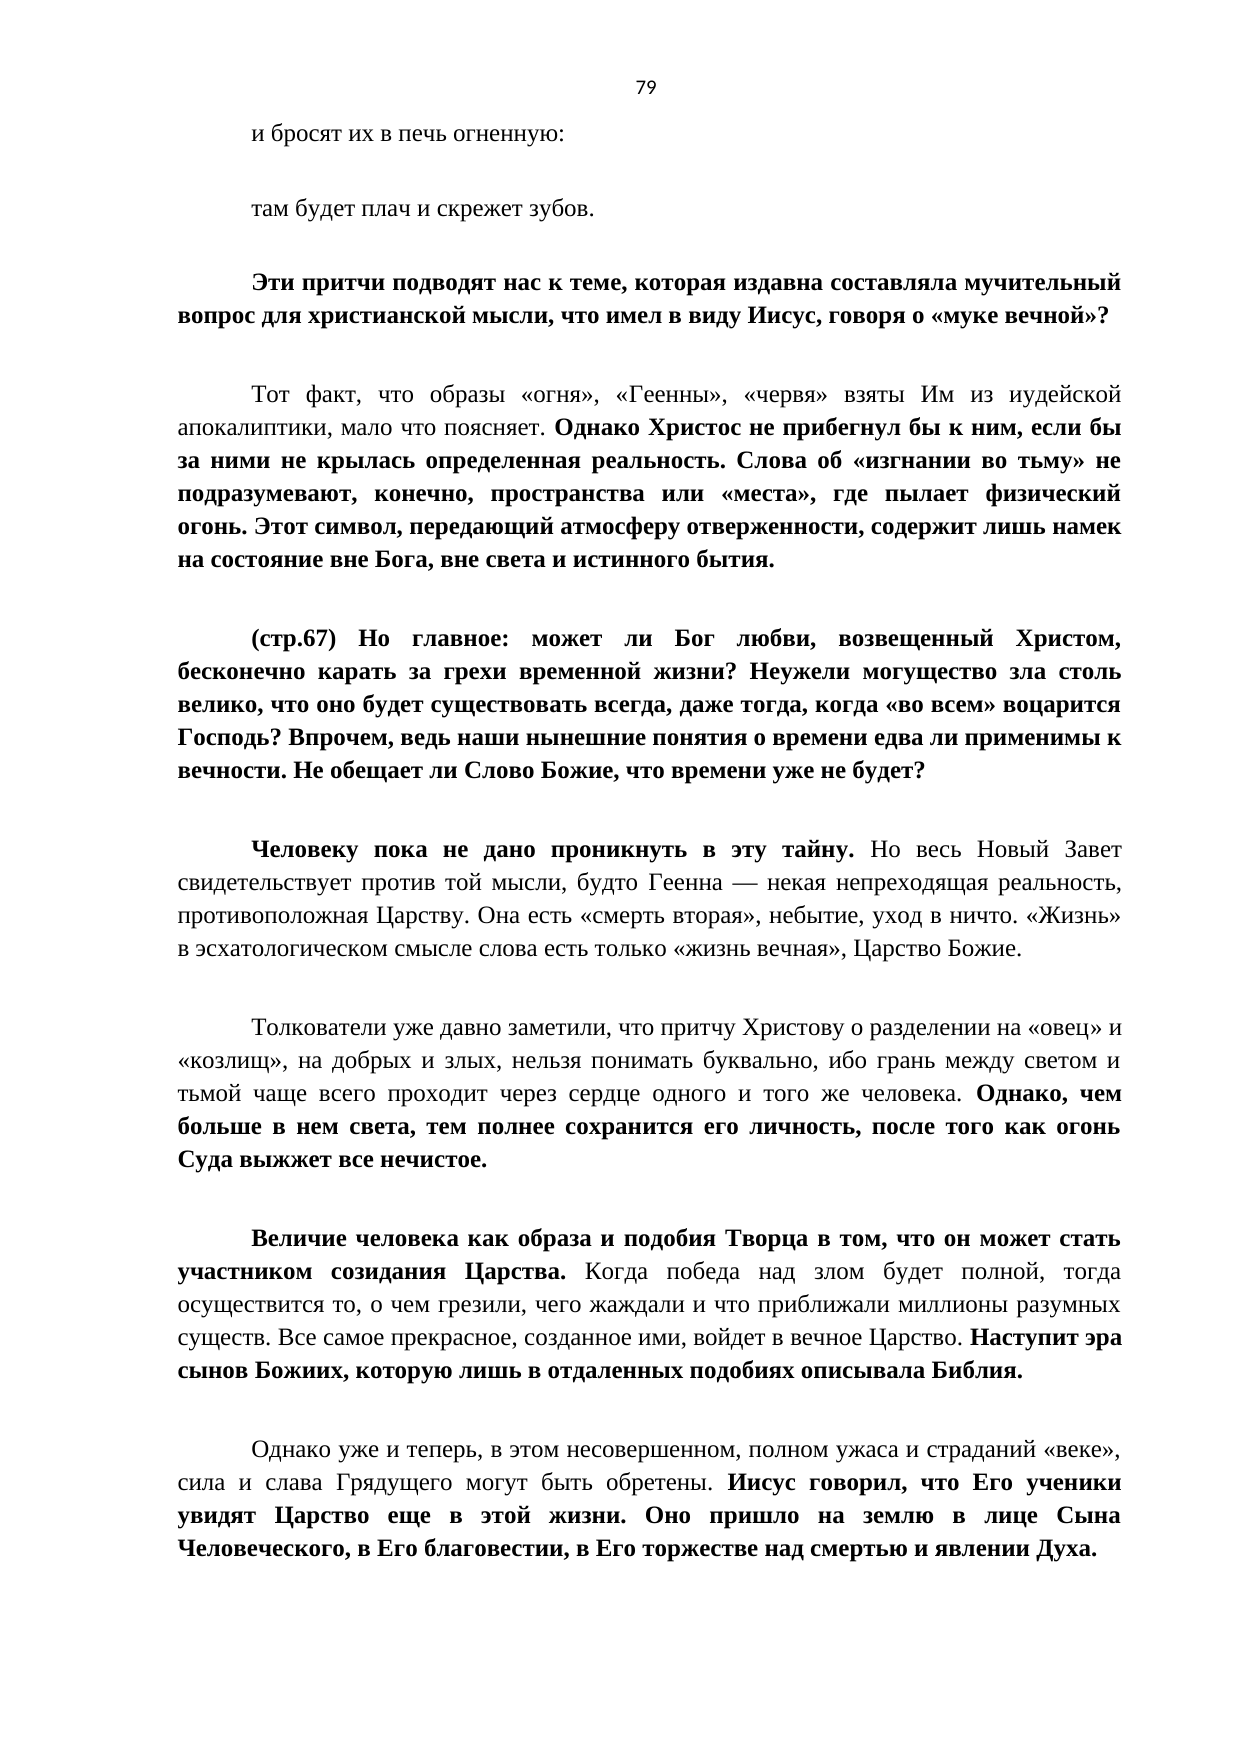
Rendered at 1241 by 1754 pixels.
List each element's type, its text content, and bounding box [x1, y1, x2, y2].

text Толкователи уже давно заметили, что притчу Христову о разделении на «овец» и «козлищ», на добрых и злых, нельзя понимать буквально, ибо грань между светом и тьмой чаще всего проходит через сердце одного и того же человека. Однако, чем больше в нем света, тем полнее сохранится его личность, после того как огонь Суда выжжет все нечистое. [177, 1012, 1122, 1173]
text Однако уже и теперь, в этом несовершенном, полном ужаса и страданий «веке», сила и слава Грядущего могут быть обретены. Иисус говорил, что Его ученики увидят Царство еще в этой жизни. Оно пришло на землю в лице Сына Человеческого, в Его благовестии, в Его торжестве над смертью и явлении Духа. [177, 1434, 1122, 1562]
text Величие человека как образа и подобия Творца в том, что он может стать участником созидания Царства. Когда победа над злом будет полной, тогда осуществится то, о чем грезили, чего жаждали и что приближали миллионы разумных существ. Все самое прекрасное, созданное ими, войдет в вечное Царство. Наступит эра сынов Божиих, которую лишь в отдаленных подобиях описывала Библия. [177, 1223, 1122, 1384]
text Тот факт, что образы «огня», «Геенны», «червя» взяты Им из иудейской апокалиптики, мало что поясняет. Однако Христос не прибегнул бы к ним, если бы за ними не крылась определенная реальность. Слова об «изгнании во тьму» не подразумевают, конечно, пространства или «места», где пылает физический огонь. Этот символ, передающий атмосферу отверженности, содержит лишь намек на состояние вне Бога, вне света и истинного бытия. [177, 379, 1122, 573]
text и бросят их в печь огненную: [177, 118, 1122, 147]
text (стр.67) Но главное: может ли Бог любви, возвещенный Христом, бесконечно карать за грехи временной жизни? Неужели могущество зла столь велико, что оно будет существовать всегда, даже тогда, когда «во всем» воцарится Господь? Впрочем, ведь наши нынешние понятия о времени едва ли применимы к вечности. Не обещает ли Слово Божие, что времени уже не будет? [177, 623, 1122, 784]
text Человеку пока не дано проникнуть в эту тайну. Но весь Новый Завет свидетельствует против той мысли, будто Геенна — некая непреходящая реальность, противоположная Царству. Она есть «смерть вторая», небытие, уход в ничто. «Жизнь» в эсхатологическом смысле слова есть только «жизнь вечная», Царство Божие. [177, 834, 1122, 962]
text Эти притчи подводят нас к теме, которая издавна составляла мучительный вопрос для христианской мысли, что имел в виду Иисус, говоря о «муке вечной»? [177, 267, 1122, 329]
text там будет плач и скрежет зубов. [177, 193, 1122, 221]
